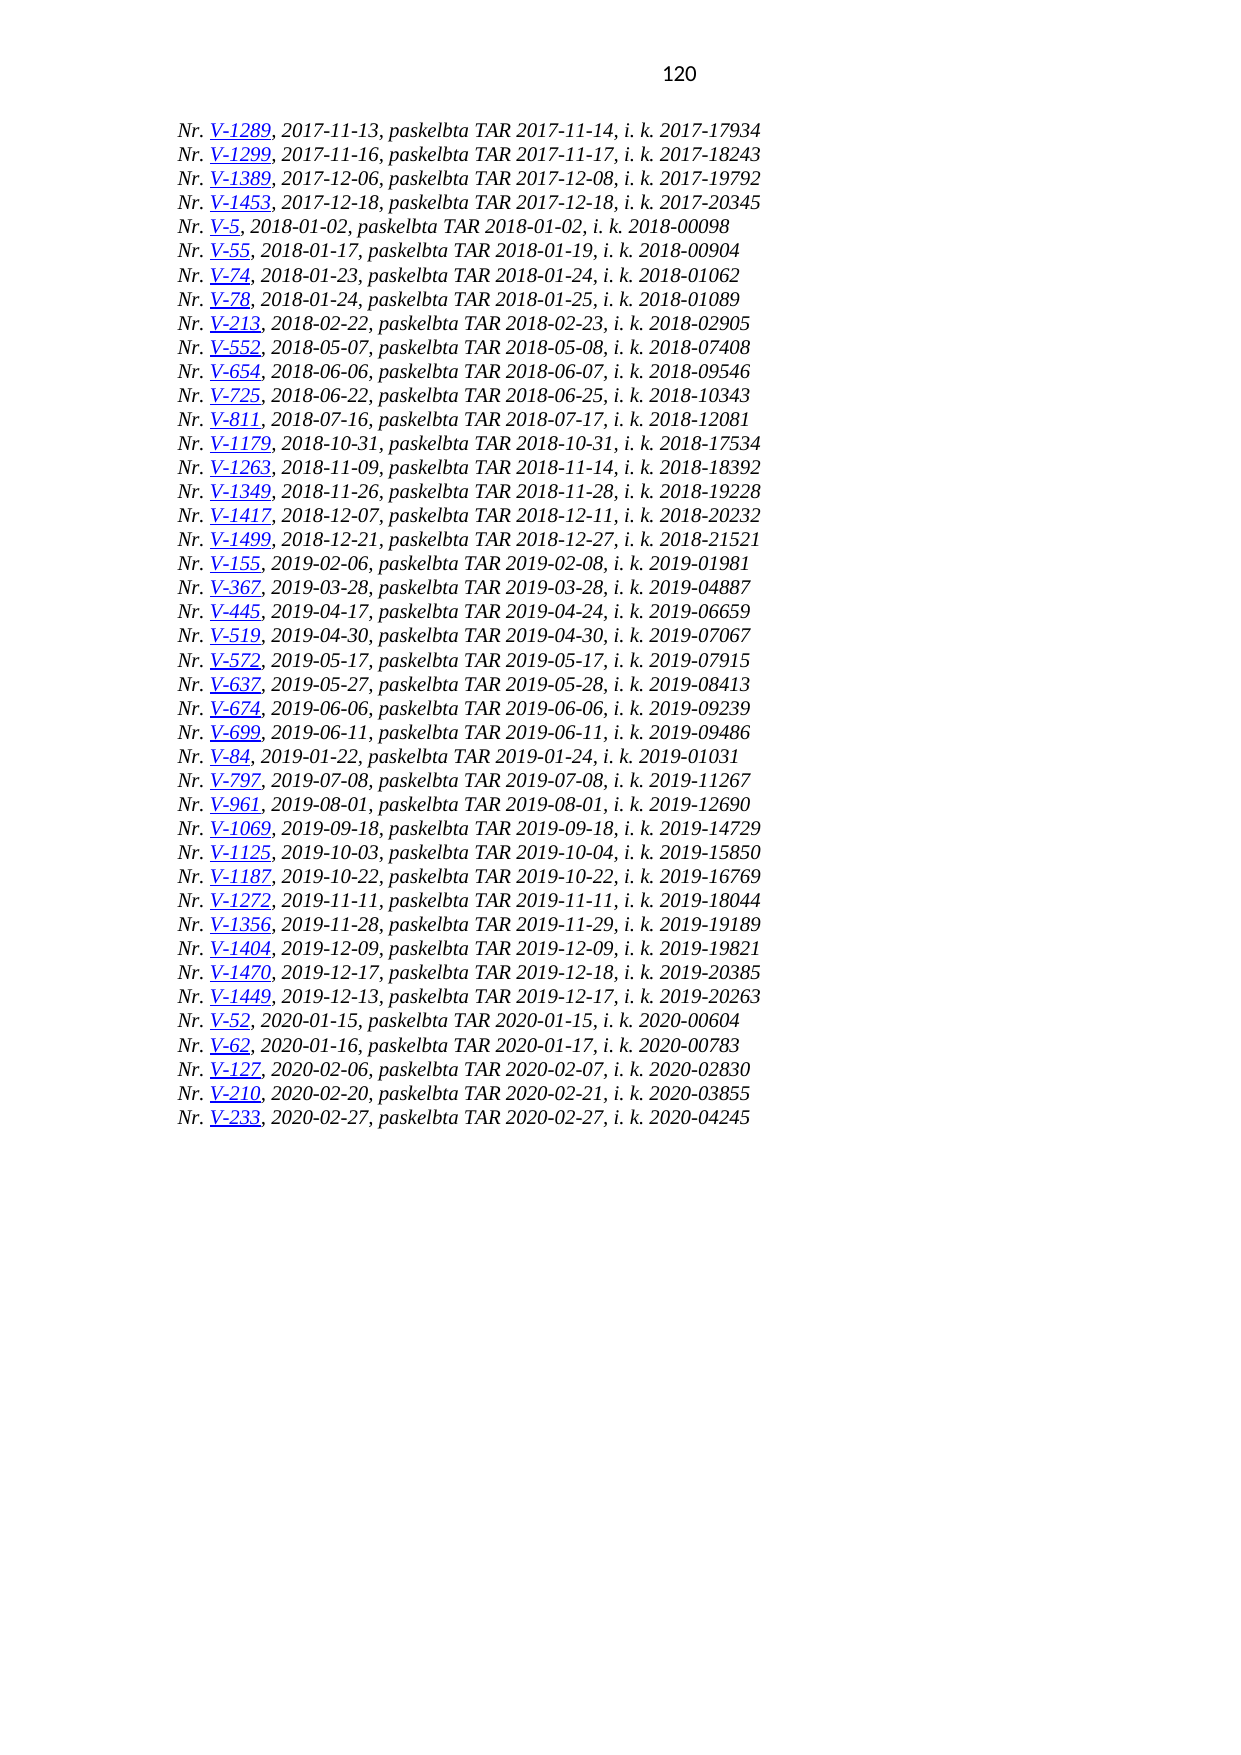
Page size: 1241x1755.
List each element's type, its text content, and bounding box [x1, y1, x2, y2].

text Nr. V-74, 2018-01-23, paskelbta TAR 2018-01-24, i. k. 2018-01062 [177, 262, 1181, 287]
text Nr. V-1187, 2019-10-22, paskelbta TAR 2019-10-22, i. k. 2019-16769 [177, 864, 1181, 888]
text Nr. V-62, 2020-01-16, paskelbta TAR 2020-01-17, i. k. 2020-00783 [177, 1032, 1181, 1057]
text Nr. V-55, 2018-01-17, paskelbta TAR 2018-01-19, i. k. 2018-00904 [177, 238, 1181, 262]
text Nr. V-1417, 2018-12-07, paskelbta TAR 2018-12-11, i. k. 2018-20232 [177, 503, 1181, 527]
text Nr. V-210, 2020-02-20, paskelbta TAR 2020-02-21, i. k. 2020-03855 [177, 1081, 1181, 1105]
text Nr. V-1263, 2018-11-09, paskelbta TAR 2018-11-14, i. k. 2018-18392 [177, 455, 1181, 479]
text Nr. V-674, 2019-06-06, paskelbta TAR 2019-06-06, i. k. 2019-09239 [177, 696, 1181, 720]
text Nr. V-519, 2019-04-30, paskelbta TAR 2019-04-30, i. k. 2019-07067 [177, 623, 1181, 647]
text Nr. V-1349, 2018-11-26, paskelbta TAR 2018-11-28, i. k. 2018-19228 [177, 479, 1181, 503]
text Nr. V-552, 2018-05-07, paskelbta TAR 2018-05-08, i. k. 2018-07408 [177, 335, 1181, 359]
text Nr. V-1449, 2019-12-13, paskelbta TAR 2019-12-17, i. k. 2019-20263 [177, 984, 1181, 1008]
text Nr. V-637, 2019-05-27, paskelbta TAR 2019-05-28, i. k. 2019-08413 [177, 672, 1181, 696]
text Nr. V-1356, 2019-11-28, paskelbta TAR 2019-11-29, i. k. 2019-19189 [177, 912, 1181, 936]
text Nr. V-127, 2020-02-06, paskelbta TAR 2020-02-07, i. k. 2020-02830 [177, 1057, 1181, 1081]
text Nr. V-5, 2018-01-02, paskelbta TAR 2018-01-02, i. k. 2018-00098 [177, 214, 1181, 238]
text Nr. V-367, 2019-03-28, paskelbta TAR 2019-03-28, i. k. 2019-04887 [177, 575, 1181, 599]
text Nr. V-155, 2019-02-06, paskelbta TAR 2019-02-08, i. k. 2019-01981 [177, 551, 1181, 575]
text Nr. V-1069, 2019-09-18, paskelbta TAR 2019-09-18, i. k. 2019-14729 [177, 816, 1181, 840]
text Nr. V-1289, 2017-11-13, paskelbta TAR 2017-11-14, i. k. 2017-17934 [177, 118, 1181, 142]
text Nr. V-1470, 2019-12-17, paskelbta TAR 2019-12-18, i. k. 2019-20385 [177, 960, 1181, 984]
text Nr. V-78, 2018-01-24, paskelbta TAR 2018-01-25, i. k. 2018-01089 [177, 287, 1181, 311]
text Nr. V-725, 2018-06-22, paskelbta TAR 2018-06-25, i. k. 2018-10343 [177, 383, 1181, 407]
text Nr. V-1404, 2019-12-09, paskelbta TAR 2019-12-09, i. k. 2019-19821 [177, 936, 1181, 960]
text Nr. V-811, 2018-07-16, paskelbta TAR 2018-07-17, i. k. 2018-12081 [177, 407, 1181, 431]
text Nr. V-1125, 2019-10-03, paskelbta TAR 2019-10-04, i. k. 2019-15850 [177, 840, 1181, 864]
text Nr. V-1179, 2018-10-31, paskelbta TAR 2018-10-31, i. k. 2018-17534 [177, 431, 1181, 455]
text Nr. V-445, 2019-04-17, paskelbta TAR 2019-04-24, i. k. 2019-06659 [177, 599, 1181, 623]
text Nr. V-961, 2019-08-01, paskelbta TAR 2019-08-01, i. k. 2019-12690 [177, 792, 1181, 816]
text Nr. V-699, 2019-06-11, paskelbta TAR 2019-06-11, i. k. 2019-09486 [177, 720, 1181, 744]
text Nr. V-52, 2020-01-15, paskelbta TAR 2020-01-15, i. k. 2020-00604 [177, 1008, 1181, 1032]
text Nr. V-1389, 2017-12-06, paskelbta TAR 2017-12-08, i. k. 2017-19792 [177, 166, 1181, 190]
text Nr. V-1299, 2017-11-16, paskelbta TAR 2017-11-17, i. k. 2017-18243 [177, 142, 1181, 166]
text Nr. V-1453, 2017-12-18, paskelbta TAR 2017-12-18, i. k. 2017-20345 [177, 190, 1181, 214]
text Nr. V-213, 2018-02-22, paskelbta TAR 2018-02-23, i. k. 2018-02905 [177, 311, 1181, 335]
text Nr. V-797, 2019-07-08, paskelbta TAR 2019-07-08, i. k. 2019-11267 [177, 768, 1181, 792]
text Nr. V-1272, 2019-11-11, paskelbta TAR 2019-11-11, i. k. 2019-18044 [177, 888, 1181, 912]
text Nr. V-654, 2018-06-06, paskelbta TAR 2018-06-07, i. k. 2018-09546 [177, 359, 1181, 383]
text Nr. V-1499, 2018-12-21, paskelbta TAR 2018-12-27, i. k. 2018-21521 [177, 527, 1181, 551]
text Nr. V-84, 2019-01-22, paskelbta TAR 2019-01-24, i. k. 2019-01031 [177, 744, 1181, 768]
text Nr. V-233, 2020-02-27, paskelbta TAR 2020-02-27, i. k. 2020-04245 [177, 1105, 1181, 1129]
text Nr. V-572, 2019-05-17, paskelbta TAR 2019-05-17, i. k. 2019-07915 [177, 647, 1181, 672]
